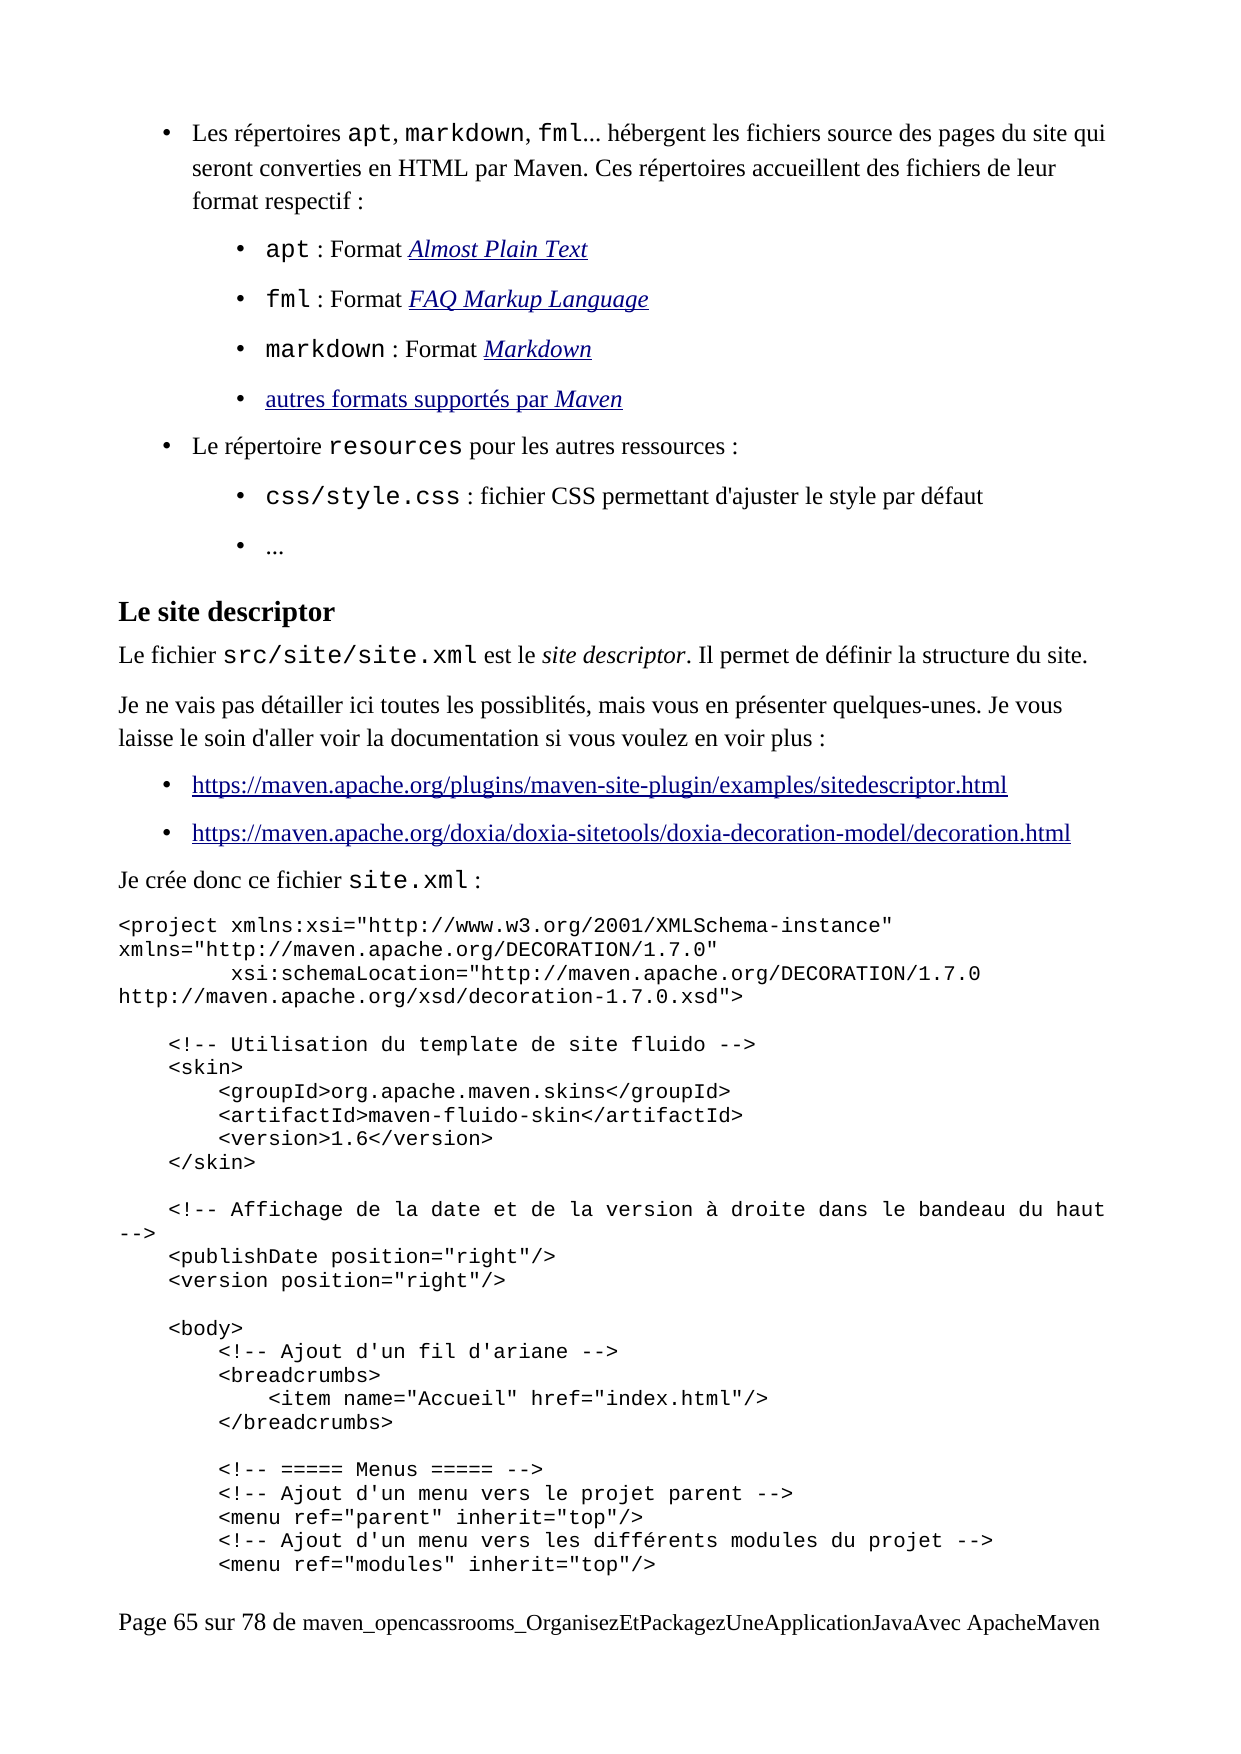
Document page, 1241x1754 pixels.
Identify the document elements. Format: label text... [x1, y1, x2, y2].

text <!-- Ajout d'un fil d'ariane --> [118, 1341, 1122, 1365]
text Je crée donc ce fichier site.xml : [118, 866, 1122, 896]
text </skin> [118, 1152, 1122, 1176]
text <!-- Ajout d'un menu vers le projet parent --> [118, 1483, 1122, 1507]
list markdown : Format Markdown [236, 334, 1122, 365]
text <!-- Affichage de la date et de la version à droite dans le bandeau du haut --> [118, 1199, 1122, 1247]
text <body> [118, 1317, 1122, 1341]
text Le fichier src/site/site.xml est le site descriptor. Il permet de définir la structure du site. [118, 640, 1122, 671]
text <menu ref="modules" inherit="top"/> [118, 1554, 1122, 1578]
text <version position="right"/> [118, 1270, 1122, 1294]
text <artifactId>maven-fluido-skin</artifactId> [118, 1105, 1122, 1128]
list Le répertoire resources pour les autres ressources : [162, 431, 1122, 462]
list css/style.css : fichier CSS permettant d'ajuster le style par défaut [236, 481, 1122, 512]
list Les répertoires apt, markdown, fml... hébergent les fichiers source des pages du site qui seront converties en HTML par Maven. Ces répertoires accueillent des fichiers de leur format respectif : [162, 118, 1122, 215]
text <publishDate position="right"/> [118, 1247, 1122, 1270]
text <!-- Ajout d'un menu vers les différents modules du projet --> [118, 1530, 1122, 1554]
text </breadcrumbs> [118, 1412, 1122, 1436]
text <breadcrumbs> [118, 1365, 1122, 1388]
text <!-- Utilisation du template de site fluido --> [118, 1034, 1122, 1057]
text <skin> [118, 1057, 1122, 1081]
list apt : Format Almost Plain Text [236, 234, 1122, 265]
text xsi:schemaLocation="http://maven.apache.org/DECORATION/1.7.0 http://maven.apache.org/xsd/decoration-1.7.0.xsd"> [118, 963, 1122, 1010]
list autres formats supportés par Maven [236, 384, 1122, 413]
list https://maven.apache.org/plugins/maven-site-plugin/examples/sitedescriptor.html [162, 770, 1122, 799]
text Je ne vais pas détailler ici toutes les possiblités, mais vous en présenter quelques-unes. Je vous laisse le soin d'aller voir la documentation si vous voulez en voir plus : [118, 690, 1122, 751]
list https://maven.apache.org/doxia/doxia-sitetools/doxia-decoration-model/decoration.html [162, 818, 1122, 847]
text <groupId>org.apache.maven.skins</groupId> [118, 1081, 1122, 1105]
list ... [236, 531, 1122, 560]
text <menu ref="parent" inherit="top"/> [118, 1507, 1122, 1530]
text <project xmlns:xsi="http://www.w3.org/2001/XMLSchema-instance" xmlns="http://maven.apache.org/DECORATION/1.7.0" [118, 916, 1122, 963]
list fml : Format FAQ Markup Language [236, 284, 1122, 315]
text <version>1.6</version> [118, 1128, 1122, 1152]
text <item name="Accueil" href="index.html"/> [118, 1388, 1122, 1412]
text <!-- ===== Menus ===== --> [118, 1459, 1122, 1483]
subtitle Le site descriptor [118, 594, 1122, 627]
